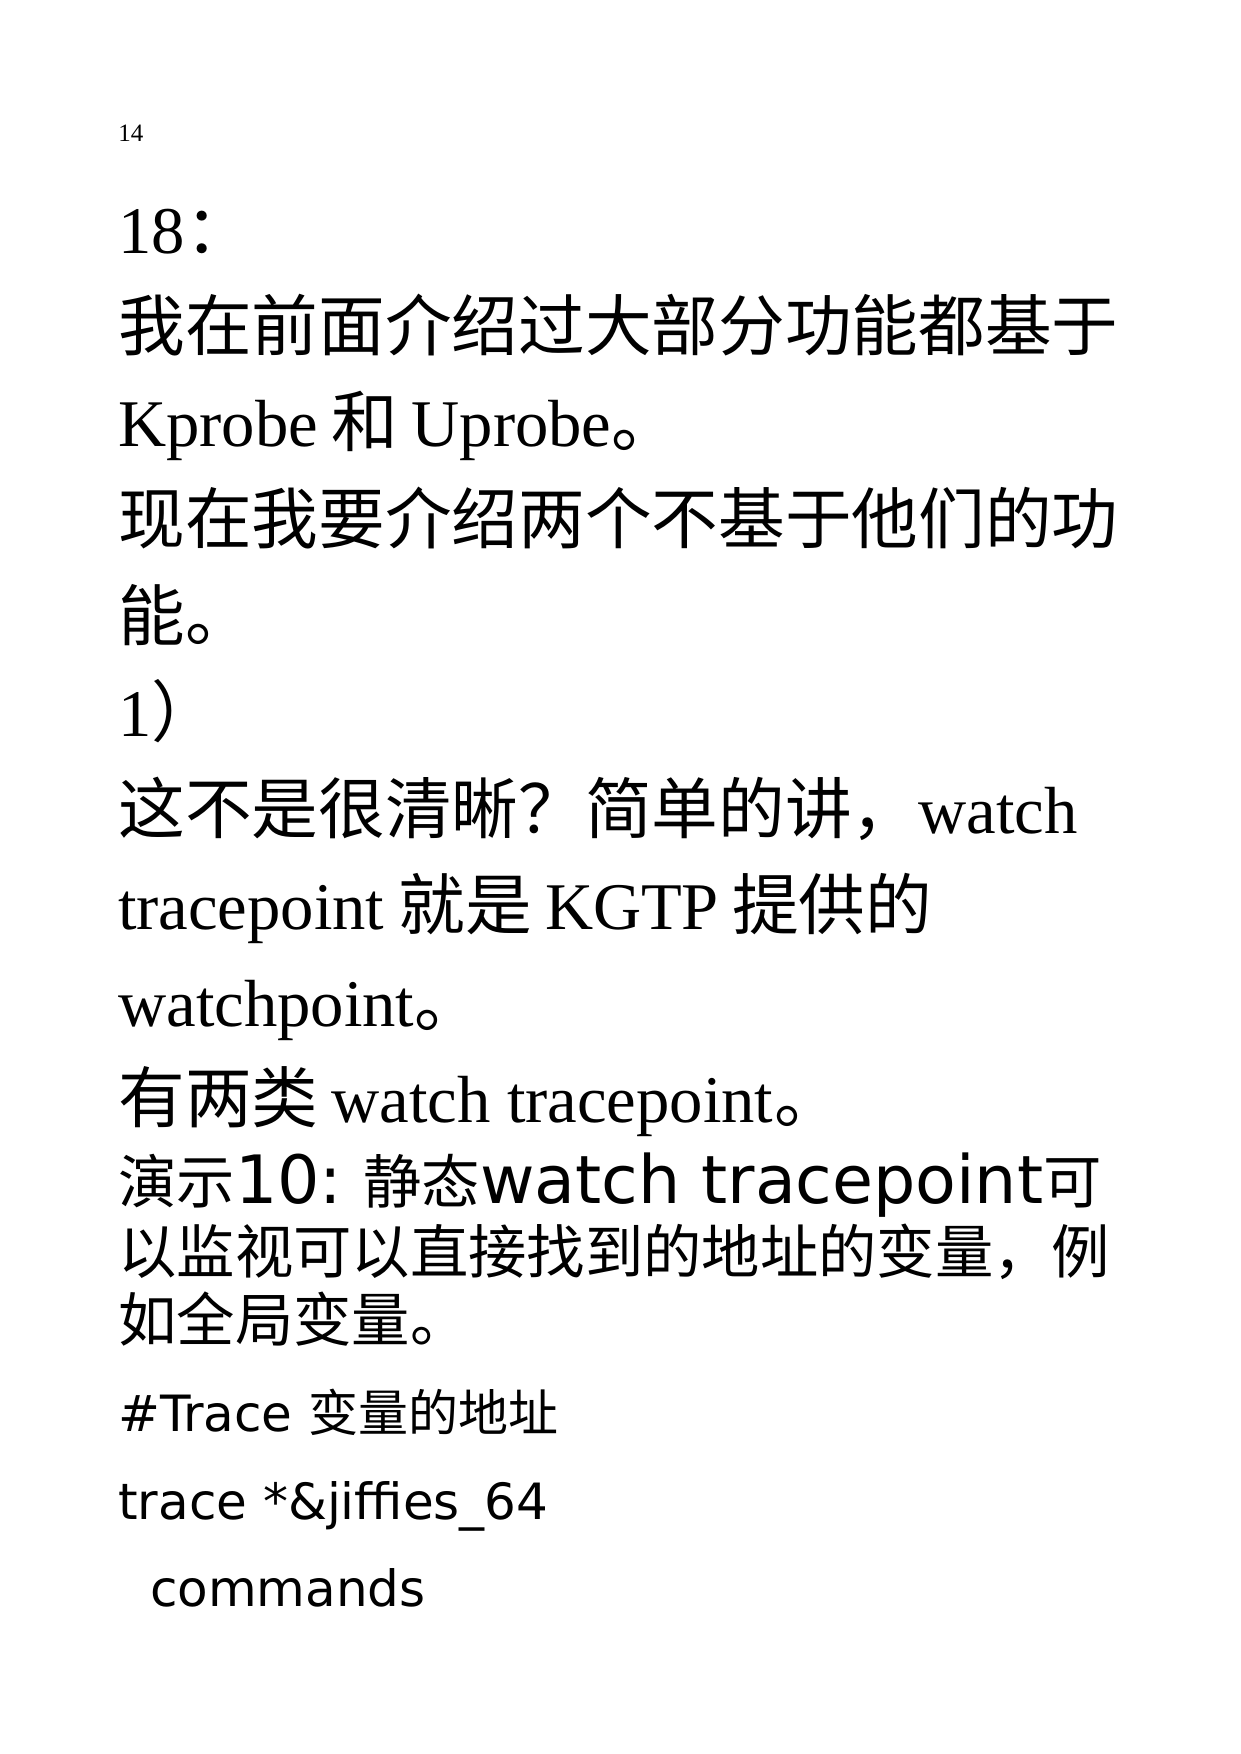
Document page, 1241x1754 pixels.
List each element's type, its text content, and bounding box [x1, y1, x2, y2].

text 有两类watch tracepoint。 [118, 1045, 1122, 1142]
text 这不是很清晰？简单的讲，watch tracepoint就是KGTP提供的watchpoint。 [118, 756, 1122, 1045]
text 18： [118, 176, 1122, 273]
text commands [118, 1560, 1122, 1618]
text 我在前面介绍过大部分功能都基于Kprobe和Uprobe。 [118, 273, 1122, 466]
text 现在我要介绍两个不基于他们的功能。 [118, 466, 1122, 659]
text 演示10: 静态watch tracepoint可以监视可以直接找到的地址的变量，例如全局变量。 [118, 1142, 1122, 1355]
text #Trace 变量的地址 [118, 1385, 1122, 1443]
text 1） [118, 659, 1122, 756]
text trace *&jiffies_64 [118, 1473, 1122, 1531]
